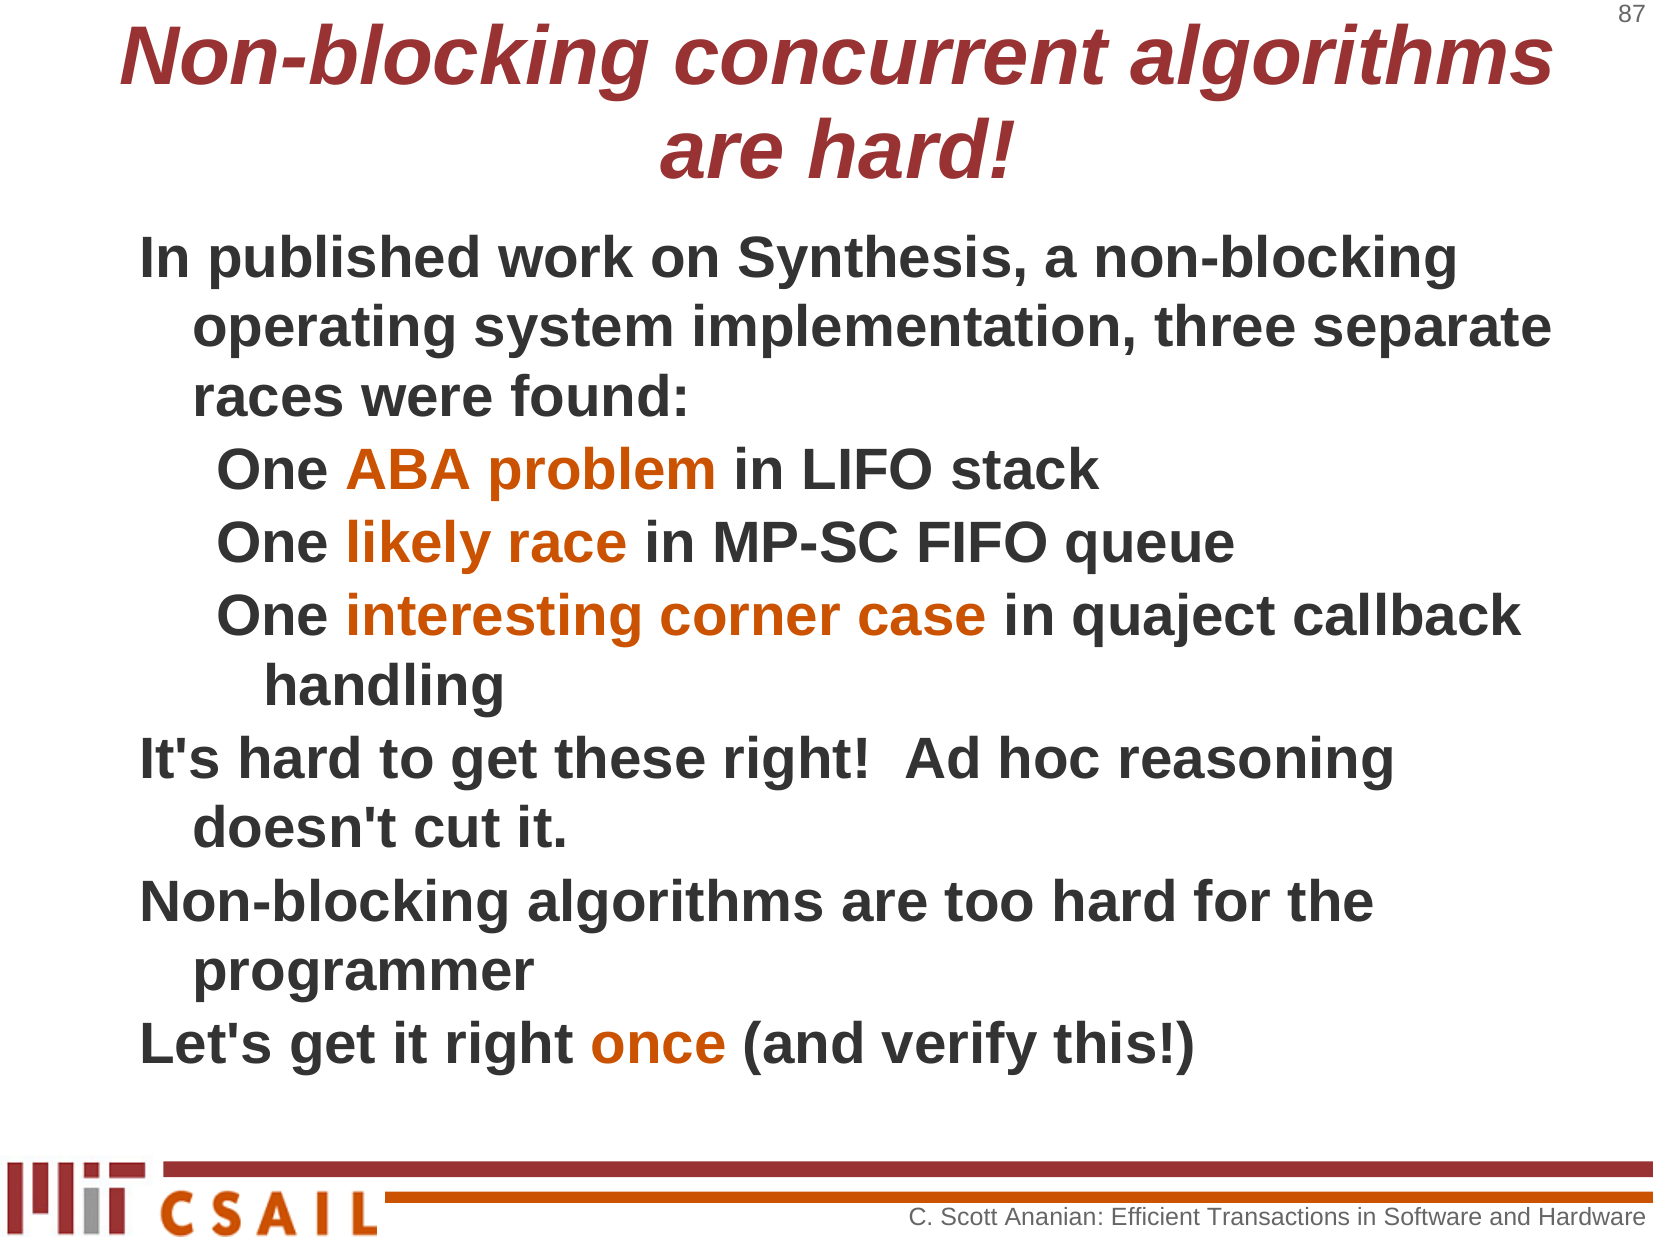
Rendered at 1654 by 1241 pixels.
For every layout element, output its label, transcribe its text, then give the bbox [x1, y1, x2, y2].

title Non-blocking concurrent algorithms are hard! [119, 0, 1573, 211]
picture [0, 1155, 377, 1237]
list In published work on Synthesis, a non-blocking operating system implementation, three separate races were found: One ABA problem in LIFO stack One likely race in MP-SC FIFO queue One interesting corner case in quaject callback handling It's hard to get these right! Ad hoc reasoning doesn't cut it. Non-blocking algorithms are too hard for the programmer Let's get it right once (and verify this!) [121, 220, 1561, 1133]
